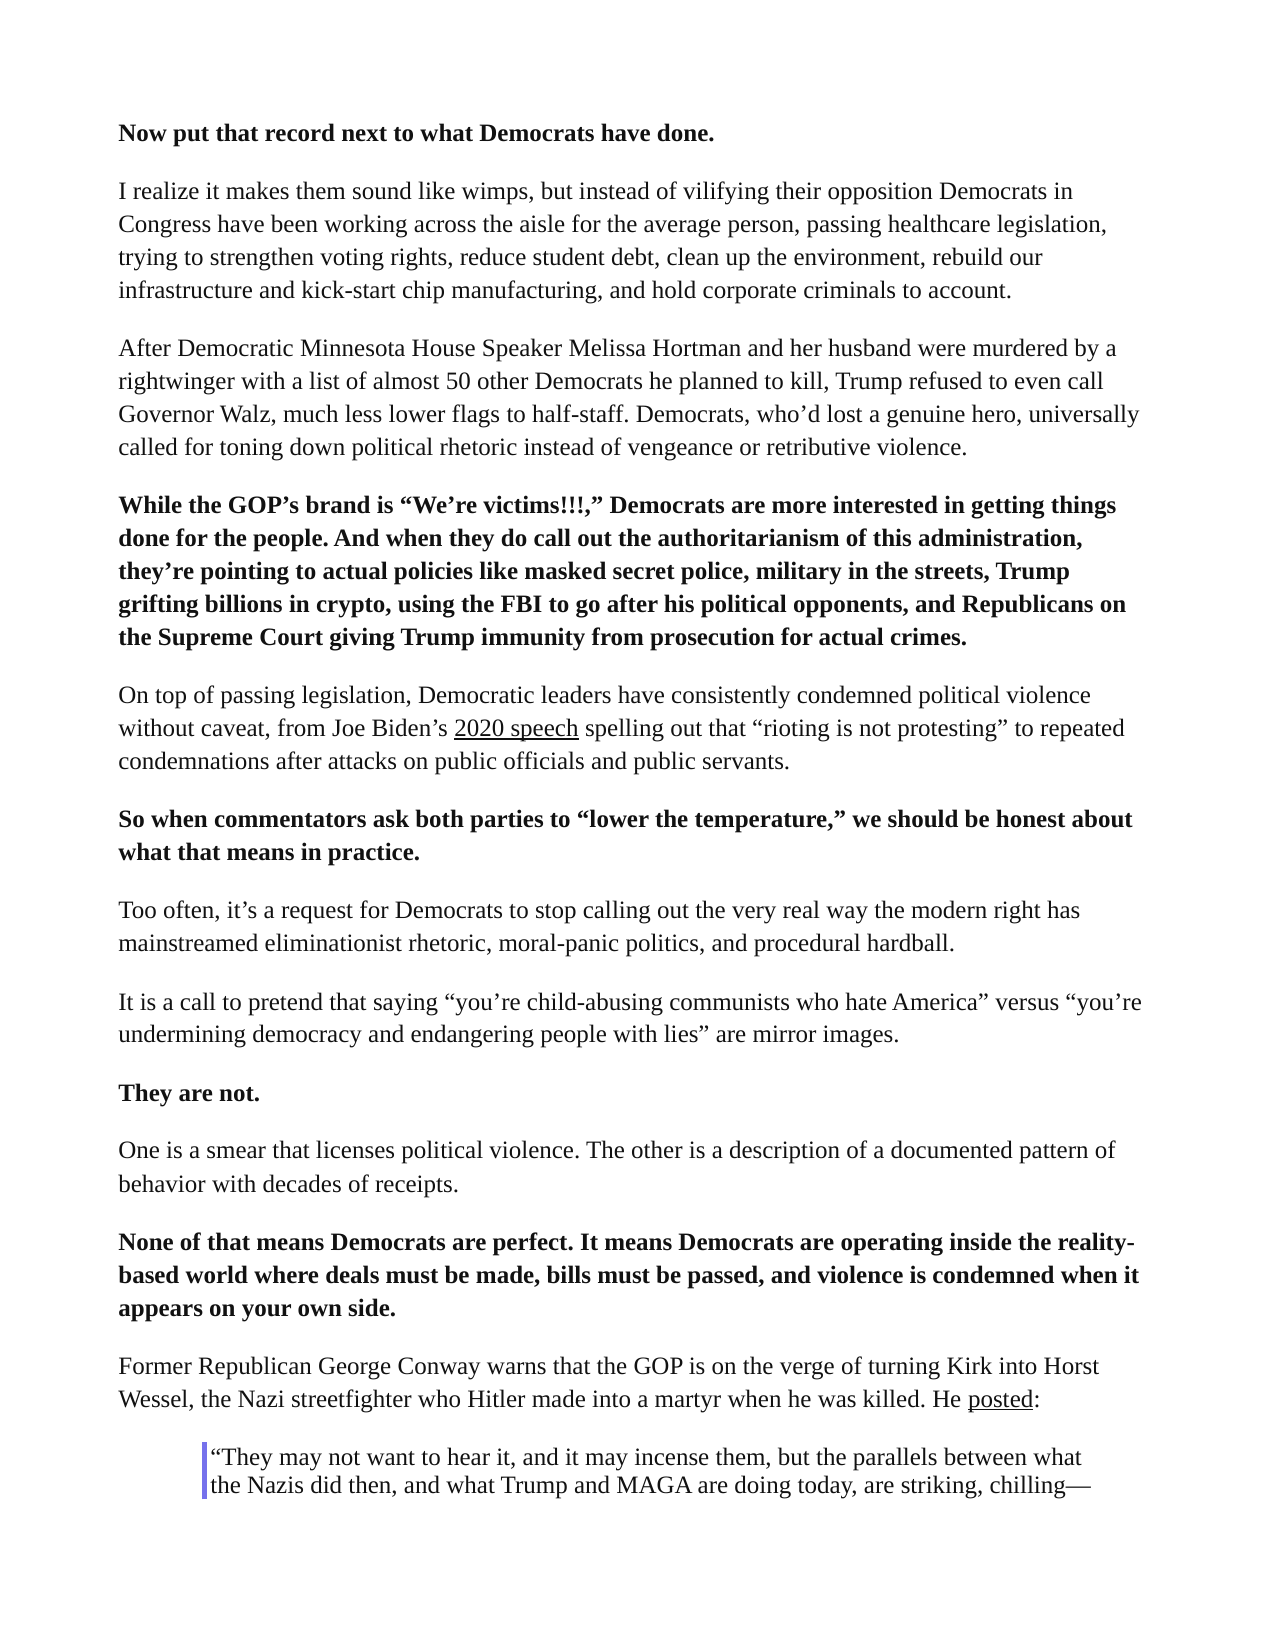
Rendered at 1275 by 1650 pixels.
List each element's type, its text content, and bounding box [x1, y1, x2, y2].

text While the GOP’s brand is “We’re victims!!!,” Democrats are more interested in getting things done for the people. And when they do call out the authoritarianism of this administration, they’re pointing to actual policies like masked secret police, military in the streets, Trump grifting billions in crypto, using the FBI to go after his political opponents, and Republicans on the Supreme Court giving Trump immunity from prosecution for actual crimes. [118, 490, 1157, 651]
text Too often, it’s a request for Democrats to stop calling out the very real way the modern right has mainstreamed eliminationist rhetoric, moral-panic politics, and procedural hardball. [118, 896, 1157, 957]
text None of that means Democrats are perfect. It means Democrats are operating inside the reality-based world where deals must be made, bills must be passed, and violence is condemned when it appears on your own side. [118, 1227, 1157, 1321]
text Former Republican George Conway warns that the GOP is on the verge of turning Kirk into Horst Wessel, the Nazi streetfighter who Hitler made into a martyr when he was killed. He posted: [118, 1351, 1157, 1412]
text On top of passing legislation, Democratic leaders have consistently condemned political violence without caveat, from Joe Biden’s 2020 speech spelling out that “rioting is not protesting” to repeated condemnations after attacks on public officials and public servants. [118, 680, 1157, 775]
text Now put that record next to what Democrats have done. [118, 118, 1157, 147]
text So when commentators ask both parties to “lower the temperature,” we should be honest about what that means in practice. [118, 804, 1157, 866]
text I realize it makes them sound like wimps, but instead of vilifying their opposition Democrats in Congress have been working across the aisle for the average person, passing healthcare legislation, trying to strengthen voting rights, reduce student debt, clean up the environment, rebuild our infrastructure and kick-start chip manufacturing, and hold corporate criminals to account. [118, 176, 1157, 304]
text It is a call to pretend that saying “you’re child-abusing communists who hate America” versus “you’re undermining democracy and endangering people with lies” are mirror images. [118, 987, 1157, 1048]
text They are not. [118, 1078, 1157, 1106]
text After Democratic Minnesota House Speaker Melissa Hortman and her husband were murdered by a rightwinger with a list of almost 50 other Democrats he planned to kill, Trump refused to even call Governor Walz, much less lower flags to half-staff. Democrats, who’d lost a genuine hero, universally called for toning down political rhetoric instead of vengeance or retributive violence. [118, 333, 1157, 461]
text One is a smear that licenses political violence. The other is a description of a documented pattern of behavior with decades of receipts. [118, 1136, 1157, 1197]
text “They may not want to hear it, and it may incense them, but the parallels between what the Nazis did then, and what Trump and MAGA are doing today, are striking, chilling— [207, 1442, 1098, 1499]
